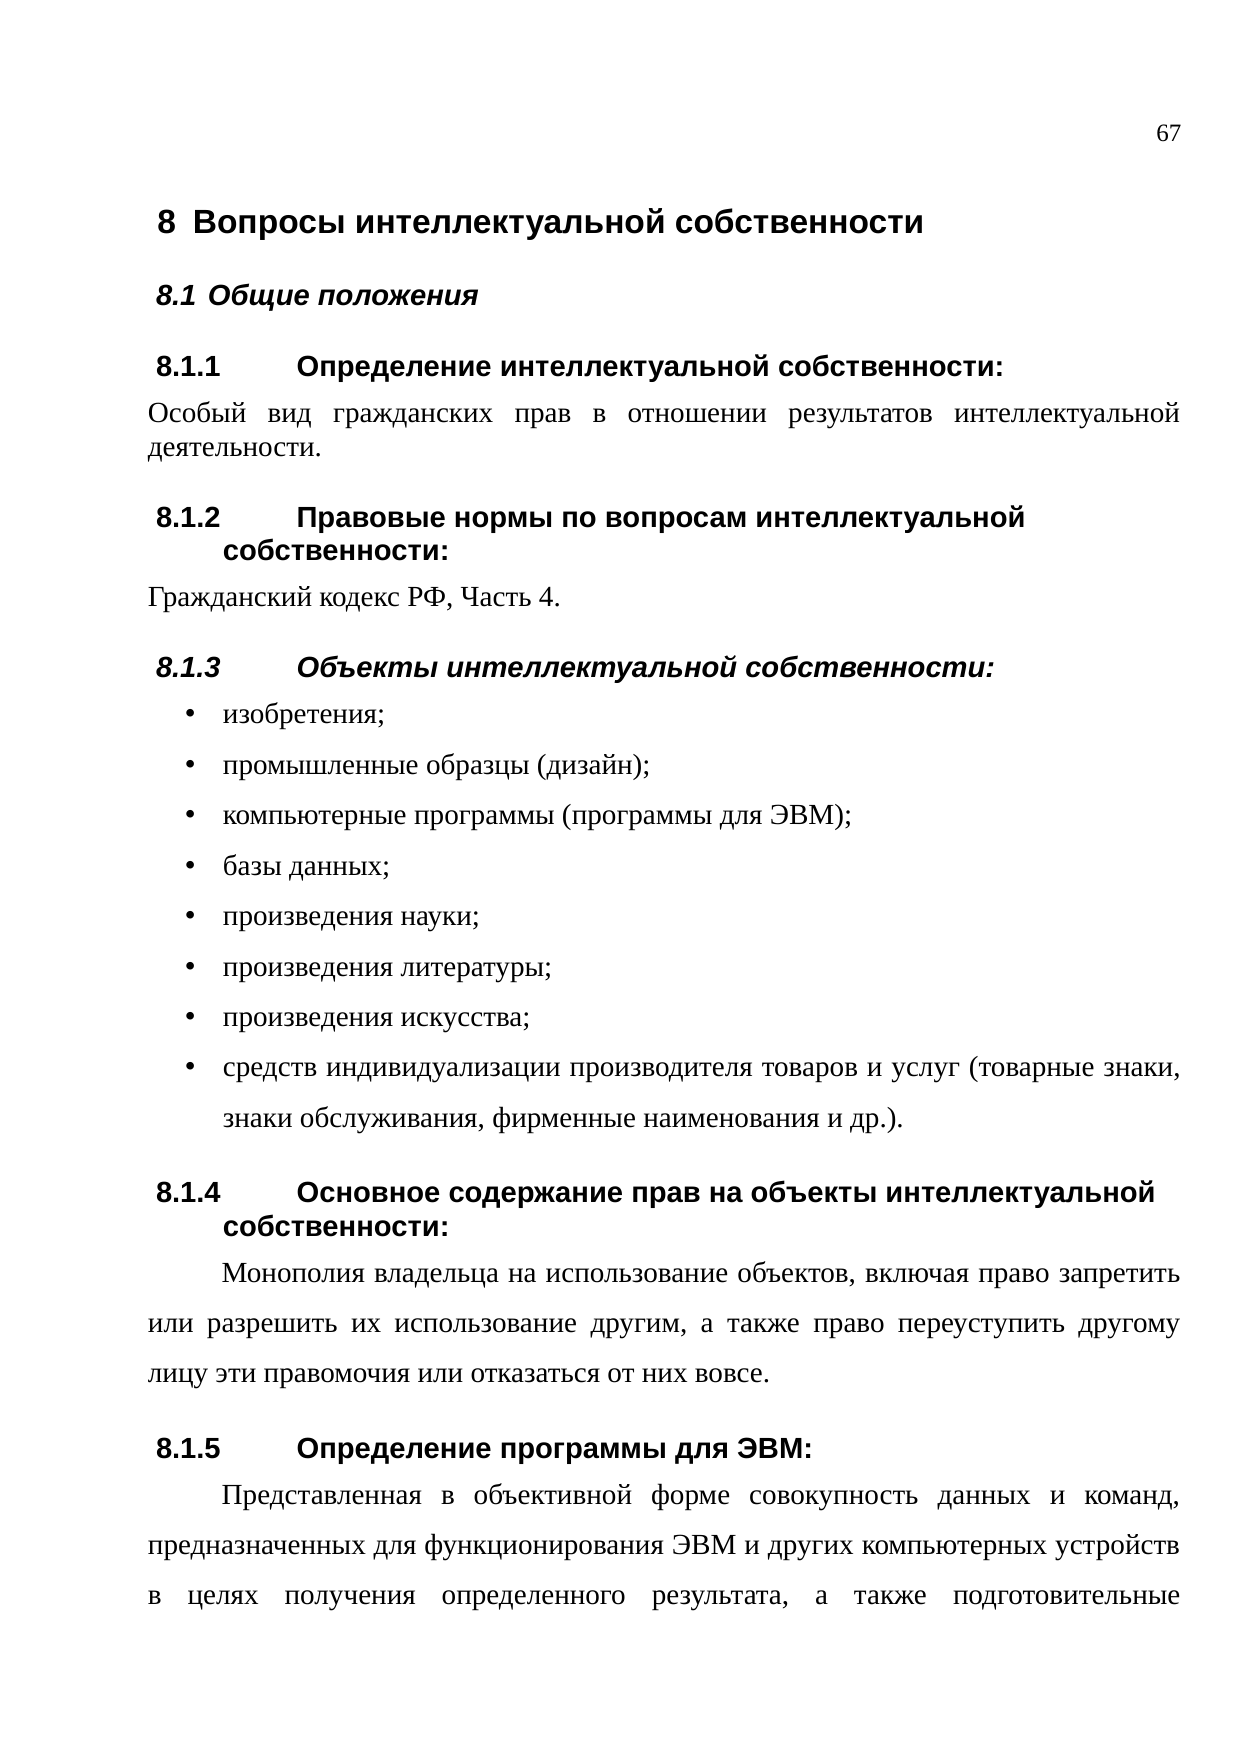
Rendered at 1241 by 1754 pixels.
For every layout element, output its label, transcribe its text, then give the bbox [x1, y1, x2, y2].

list произведения науки; [185, 898, 1181, 932]
subtitle Правовые нормы по вопросам интеллектуальной собственности: [148, 500, 1181, 567]
text Гражданский кодекс РФ, Часть 4. [148, 579, 1181, 613]
list произведения искусства; [185, 999, 1181, 1033]
text Представленная в объективной форме совокупность данных и команд, предназначенных для функционирования ЭВМ и других компьютерных устройств в целях получения определенного результата, а также подготовительные [148, 1477, 1181, 1611]
subtitle Определение интеллектуальной собственности: [148, 349, 1181, 383]
list промышленные образцы (дизайн); [185, 747, 1181, 781]
subtitle Вопросы интеллектуальной собственности [148, 202, 1181, 241]
list произведения литературы; [185, 949, 1181, 982]
list средств индивидуализации производителя товаров и услуг (товарные знаки, знаки обслуживания, фирменные наименования и др.). [185, 1049, 1181, 1133]
text Особый вид гражданских прав в отношении результатов интеллектуальной деятельности. [148, 395, 1181, 462]
text Монополия владельца на использование объектов, включая право запретить или разрешить их использование другим, а также право переуступить другому лицу эти правомочия или отказаться от них вовсе. [148, 1255, 1181, 1389]
subtitle Основное содержание прав на объекты интеллектуальной собственности: [148, 1175, 1181, 1242]
subtitle Общие положения [148, 278, 1181, 312]
list компьютерные программы (программы для ЭВМ); [185, 797, 1181, 831]
subtitle Определение программы для ЭВМ: [148, 1431, 1181, 1464]
subtitle Объекты интеллектуальной собственности: [148, 651, 1181, 684]
list базы данных; [185, 848, 1181, 881]
list изобретения; [185, 697, 1181, 730]
